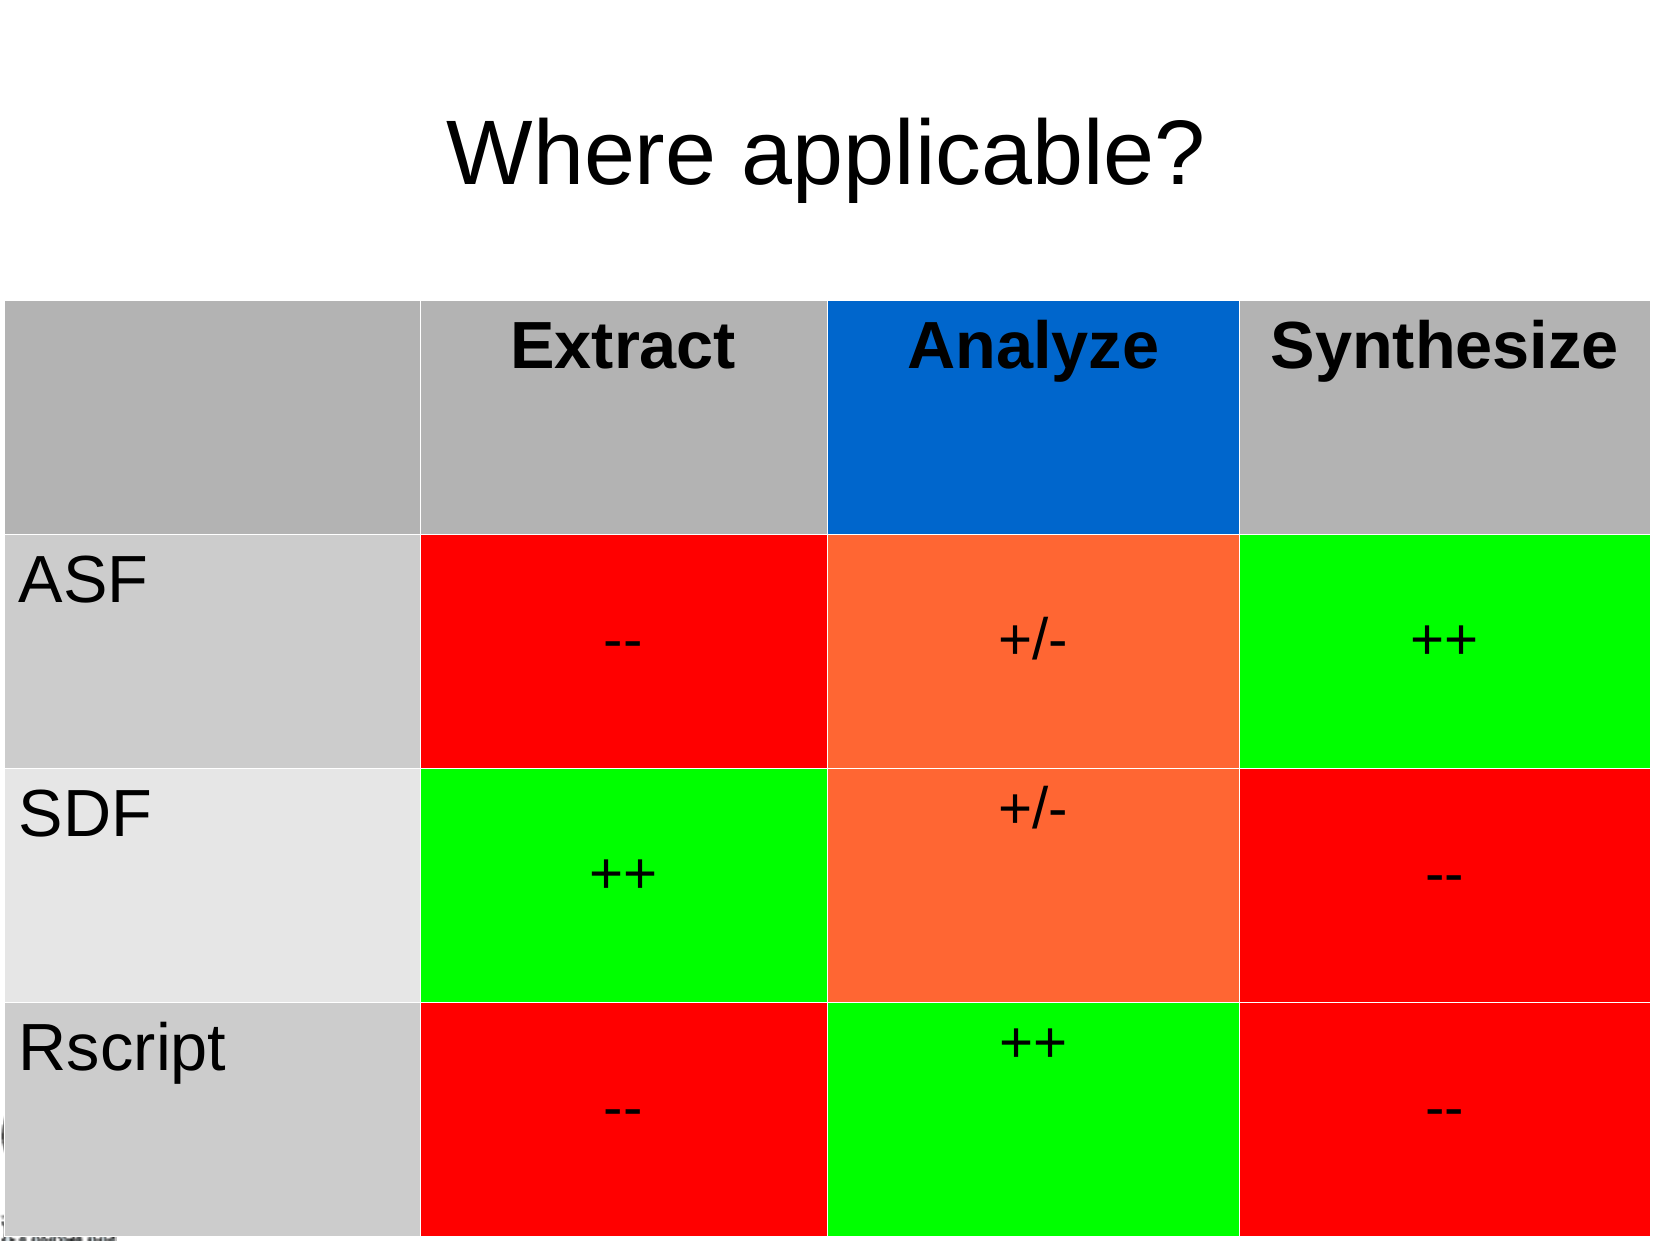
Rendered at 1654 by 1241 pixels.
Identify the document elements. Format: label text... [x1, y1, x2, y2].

title Where applicable? [82, 49, 1571, 257]
table_cell -- [421, 535, 827, 768]
table_cell +/- [828, 535, 1239, 768]
table_cell ASF [5, 535, 420, 768]
table_header Synthesize [1240, 301, 1650, 534]
table_cell ++ [828, 1003, 1239, 1236]
table_cell Rscript [5, 1003, 420, 1236]
table_header Analyze [828, 301, 1239, 534]
table_cell SDF [5, 769, 420, 1002]
table_cell ++ [421, 769, 827, 1002]
table_cell ++ [1240, 535, 1650, 768]
table_cell +/- [828, 769, 1239, 1002]
table_cell -- [1240, 769, 1650, 1002]
table_header [5, 301, 420, 534]
table_cell -- [1240, 1003, 1650, 1236]
table_header Extract [421, 301, 827, 534]
picture [0, 1102, 117, 1241]
table_cell -- [421, 1003, 827, 1236]
